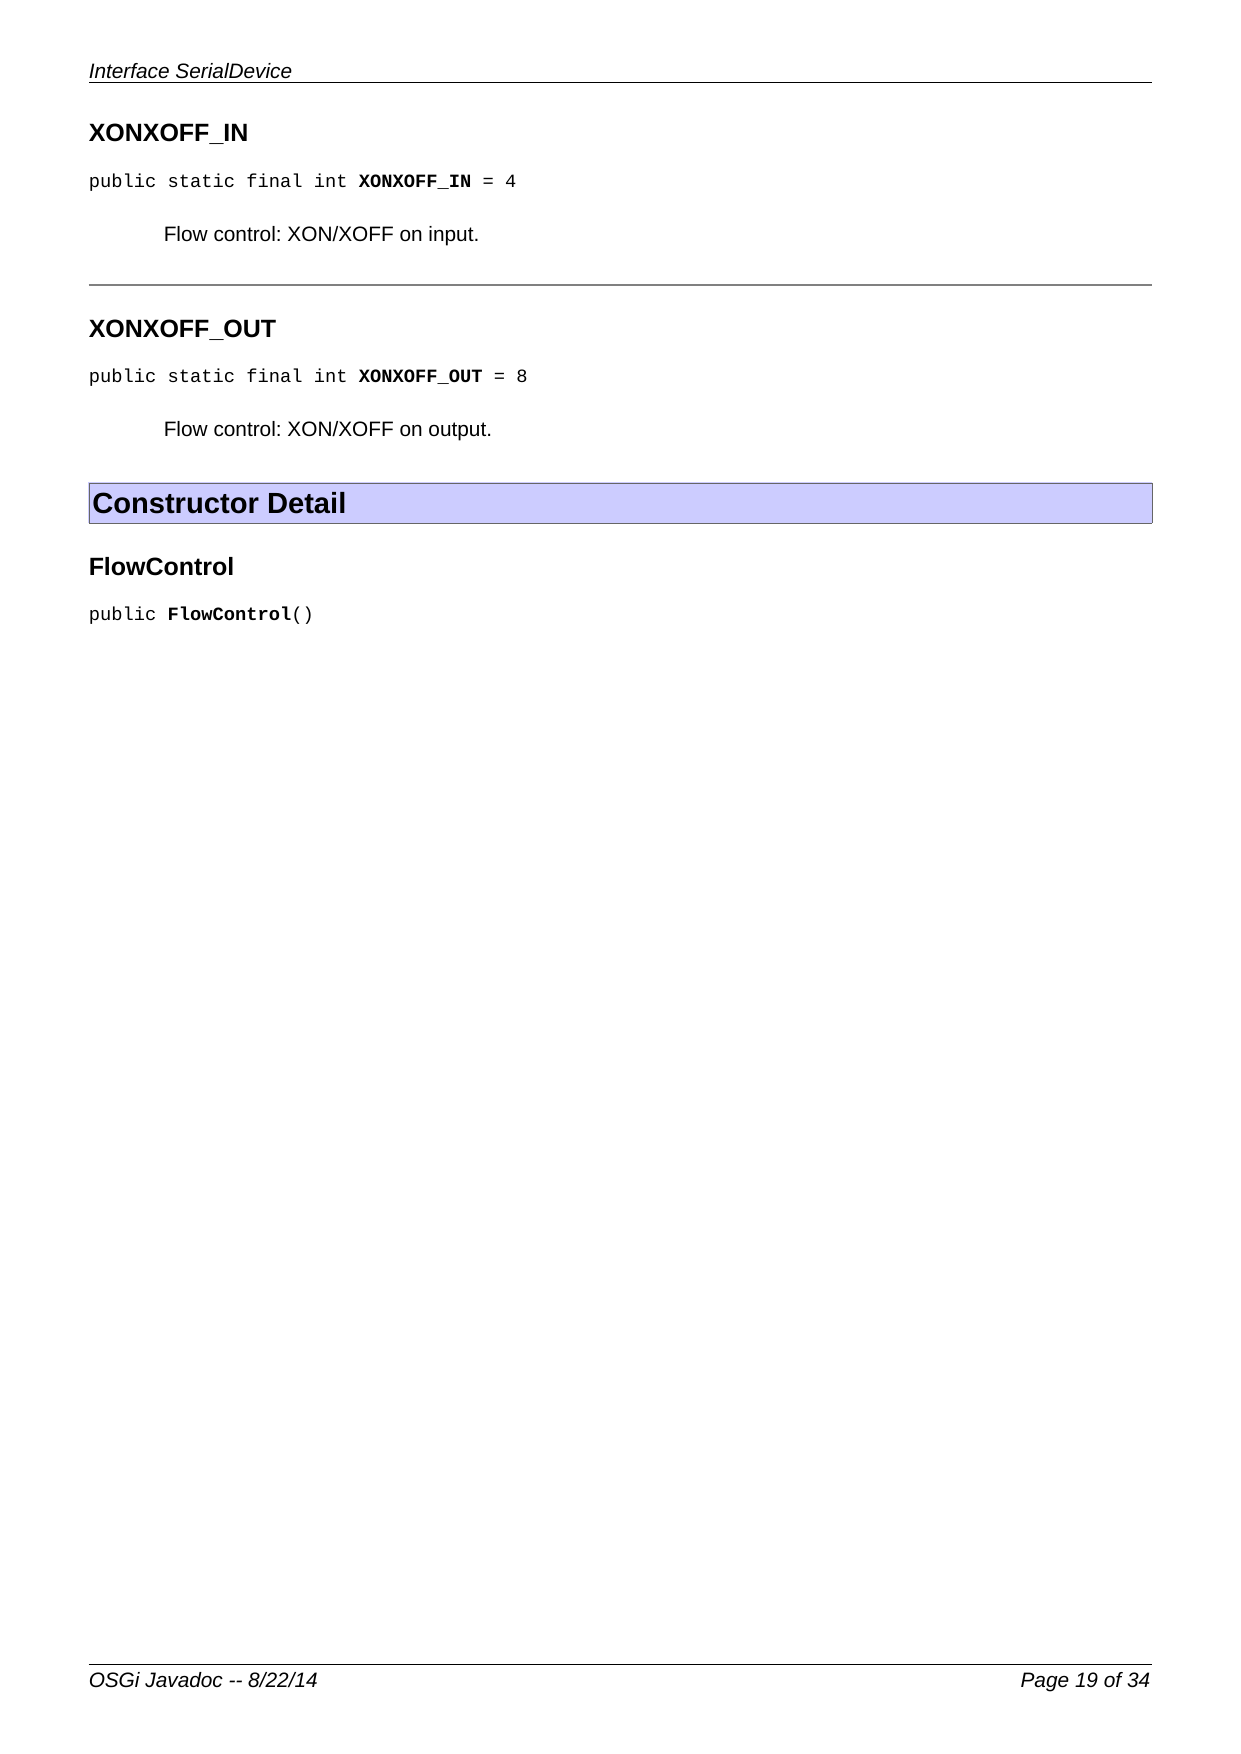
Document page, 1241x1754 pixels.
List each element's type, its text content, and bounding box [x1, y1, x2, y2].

text Flow control: XON/XOFF on input. [163, 222, 1152, 246]
subtitle FlowControl [88, 552, 1152, 580]
text public static final int XONXOFF_OUT = 8 [88, 367, 1152, 388]
text public static final int XONXOFF_IN = 4 [88, 171, 1152, 193]
subtitle XONXOFF_OUT [88, 314, 1152, 343]
text public FlowControl() [88, 604, 1152, 626]
subtitle XONXOFF_IN [88, 118, 1152, 147]
subtitle Constructor Detail [90, 484, 1152, 523]
text Flow control: XON/XOFF on output. [163, 417, 1152, 441]
